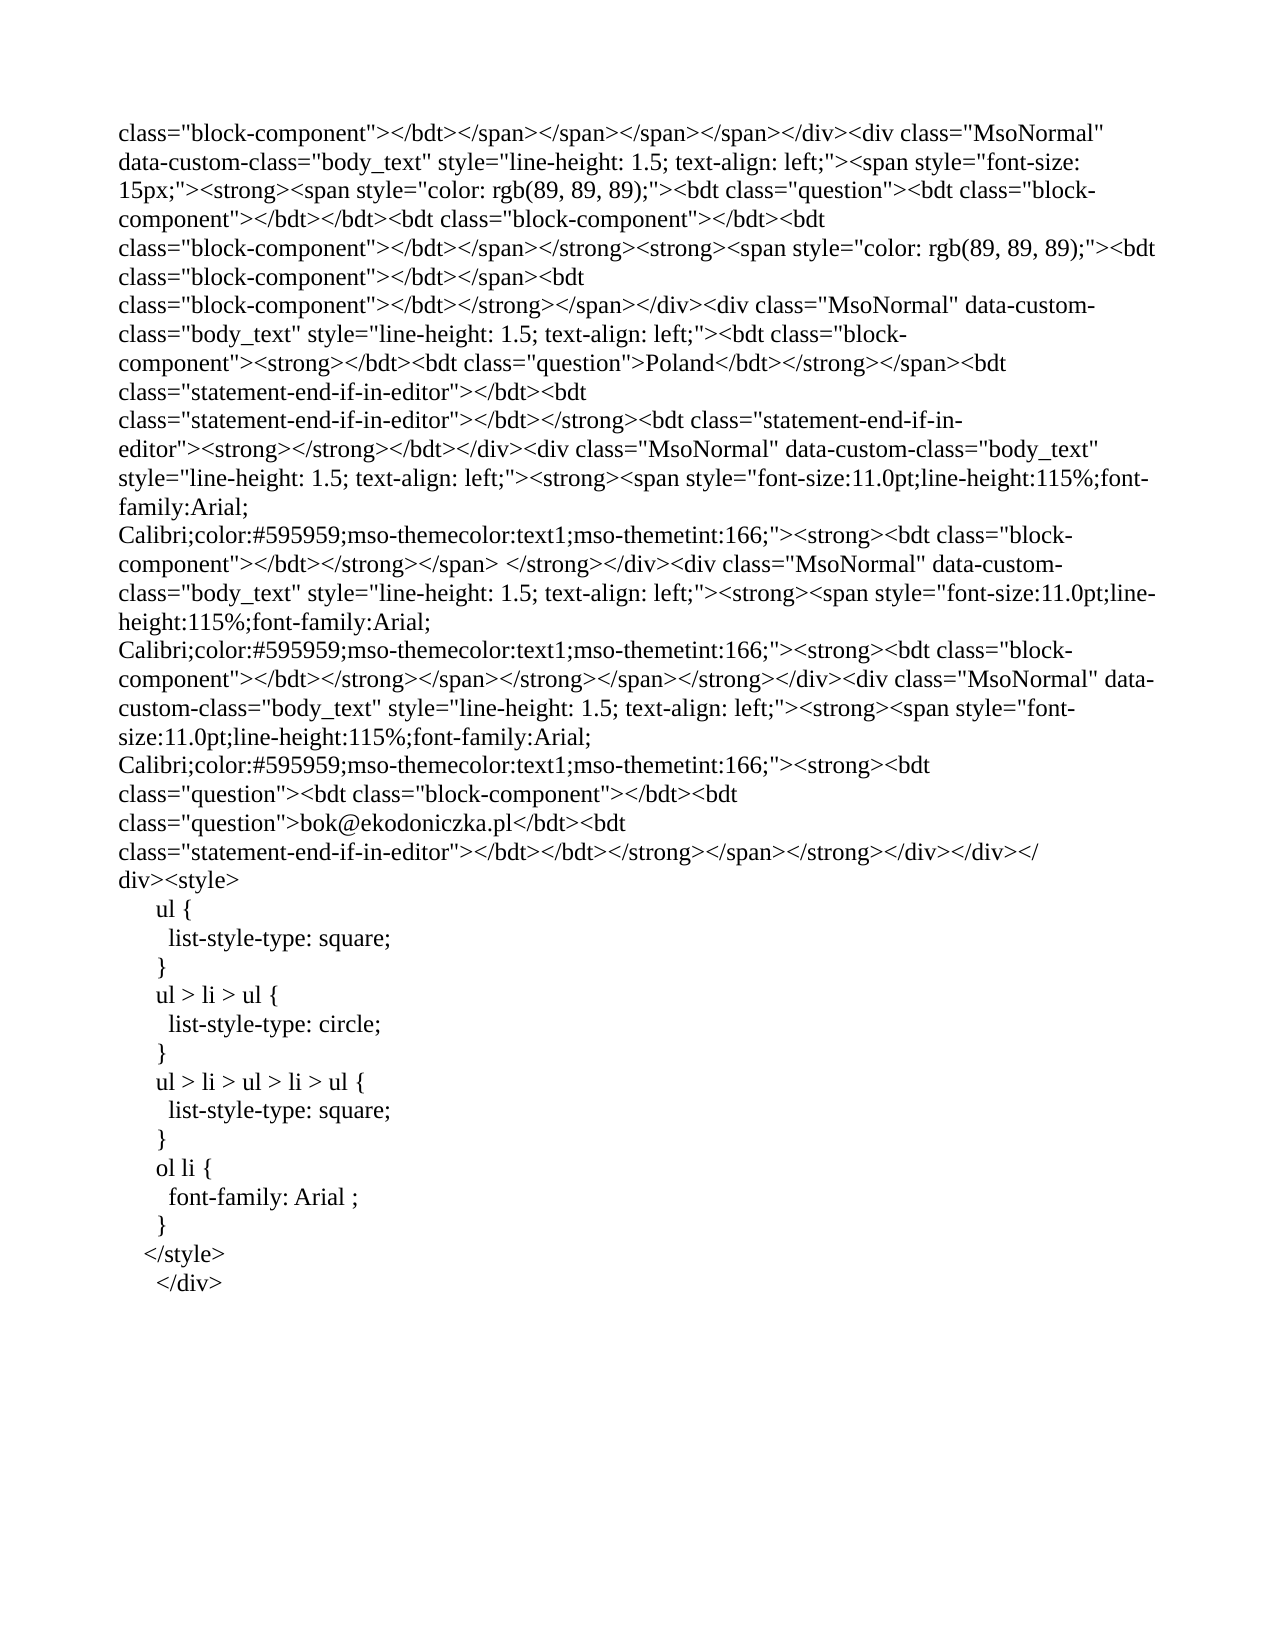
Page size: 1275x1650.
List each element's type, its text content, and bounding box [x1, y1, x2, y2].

text Calibri;color:#595959;mso-themecolor:text1;mso-themetint:166;"><strong><bdt class="block-component"></bdt></strong></span></strong></span></strong></div><div class="MsoNormal" data-custom-class="body_text" style="line-height: 1.5; text-align: left;"><strong><span style="font-size:11.0pt;line-height:115%;font-family:Arial; [118, 636, 1157, 751]
text class="block-component"></bdt></span></span></span></span></div><div class="MsoNormal" data-custom-class="body_text" style="line-height: 1.5; text-align: left;"><span style="font-size: 15px;"><strong><span style="color: rgb(89, 89, 89);"><bdt class="question"><bdt class="block-component"></bdt></bdt><bdt class="block-component"></bdt><bdt class="block-component"></bdt></span></strong><strong><span style="color: rgb(89, 89, 89);"><bdt class="block-component"></bdt></span><bdt class="block-component"></bdt></strong></span></div><div class="MsoNormal" data-custom-class="body_text" style="line-height: 1.5; text-align: left;"><bdt class="block-component"><strong></bdt><bdt class="question">Poland</bdt></strong></span><bdt class="statement-end-if-in-editor"></bdt><bdt class="statement-end-if-in-editor"></bdt></strong><bdt class="statement-end-if-in-editor"><strong></strong></bdt></div><div class="MsoNormal" data-custom-class="body_text" style="line-height: 1.5; text-align: left;"><strong><span style="font-size:11.0pt;line-height:115%;font-family:Arial; [118, 118, 1157, 521]
text ol li { [118, 1153, 1157, 1182]
text list-style-type: circle; [118, 1009, 1157, 1038]
text } [118, 1038, 1157, 1067]
text } [118, 1124, 1157, 1153]
text Calibri;color:#595959;mso-themecolor:text1;mso-themetint:166;"><strong><bdt class="block-component"></bdt></strong></span> </strong></div><div class="MsoNormal" data-custom-class="body_text" style="line-height: 1.5; text-align: left;"><strong><span style="font-size:11.0pt;line-height:115%;font-family:Arial; [118, 521, 1157, 636]
text ul > li > ul > li > ul { [118, 1067, 1157, 1096]
text } [118, 1211, 1157, 1239]
text ul > li > ul { [118, 981, 1157, 1009]
text list-style-type: square; [118, 1096, 1157, 1124]
text </style> [118, 1239, 1157, 1268]
text list-style-type: square; [118, 923, 1157, 952]
text </div> [118, 1268, 1157, 1297]
text font-family: Arial ; [118, 1182, 1157, 1211]
text ul { [118, 894, 1157, 923]
text } [118, 952, 1157, 981]
text Calibri;color:#595959;mso-themecolor:text1;mso-themetint:166;"><strong><bdt class="question"><bdt class="block-component"></bdt><bdt class="question">bok@ekodoniczka.pl</bdt><bdt class="statement-end-if-in-editor"></bdt></bdt></strong></span></strong></div></div></div><style> [118, 751, 1157, 894]
